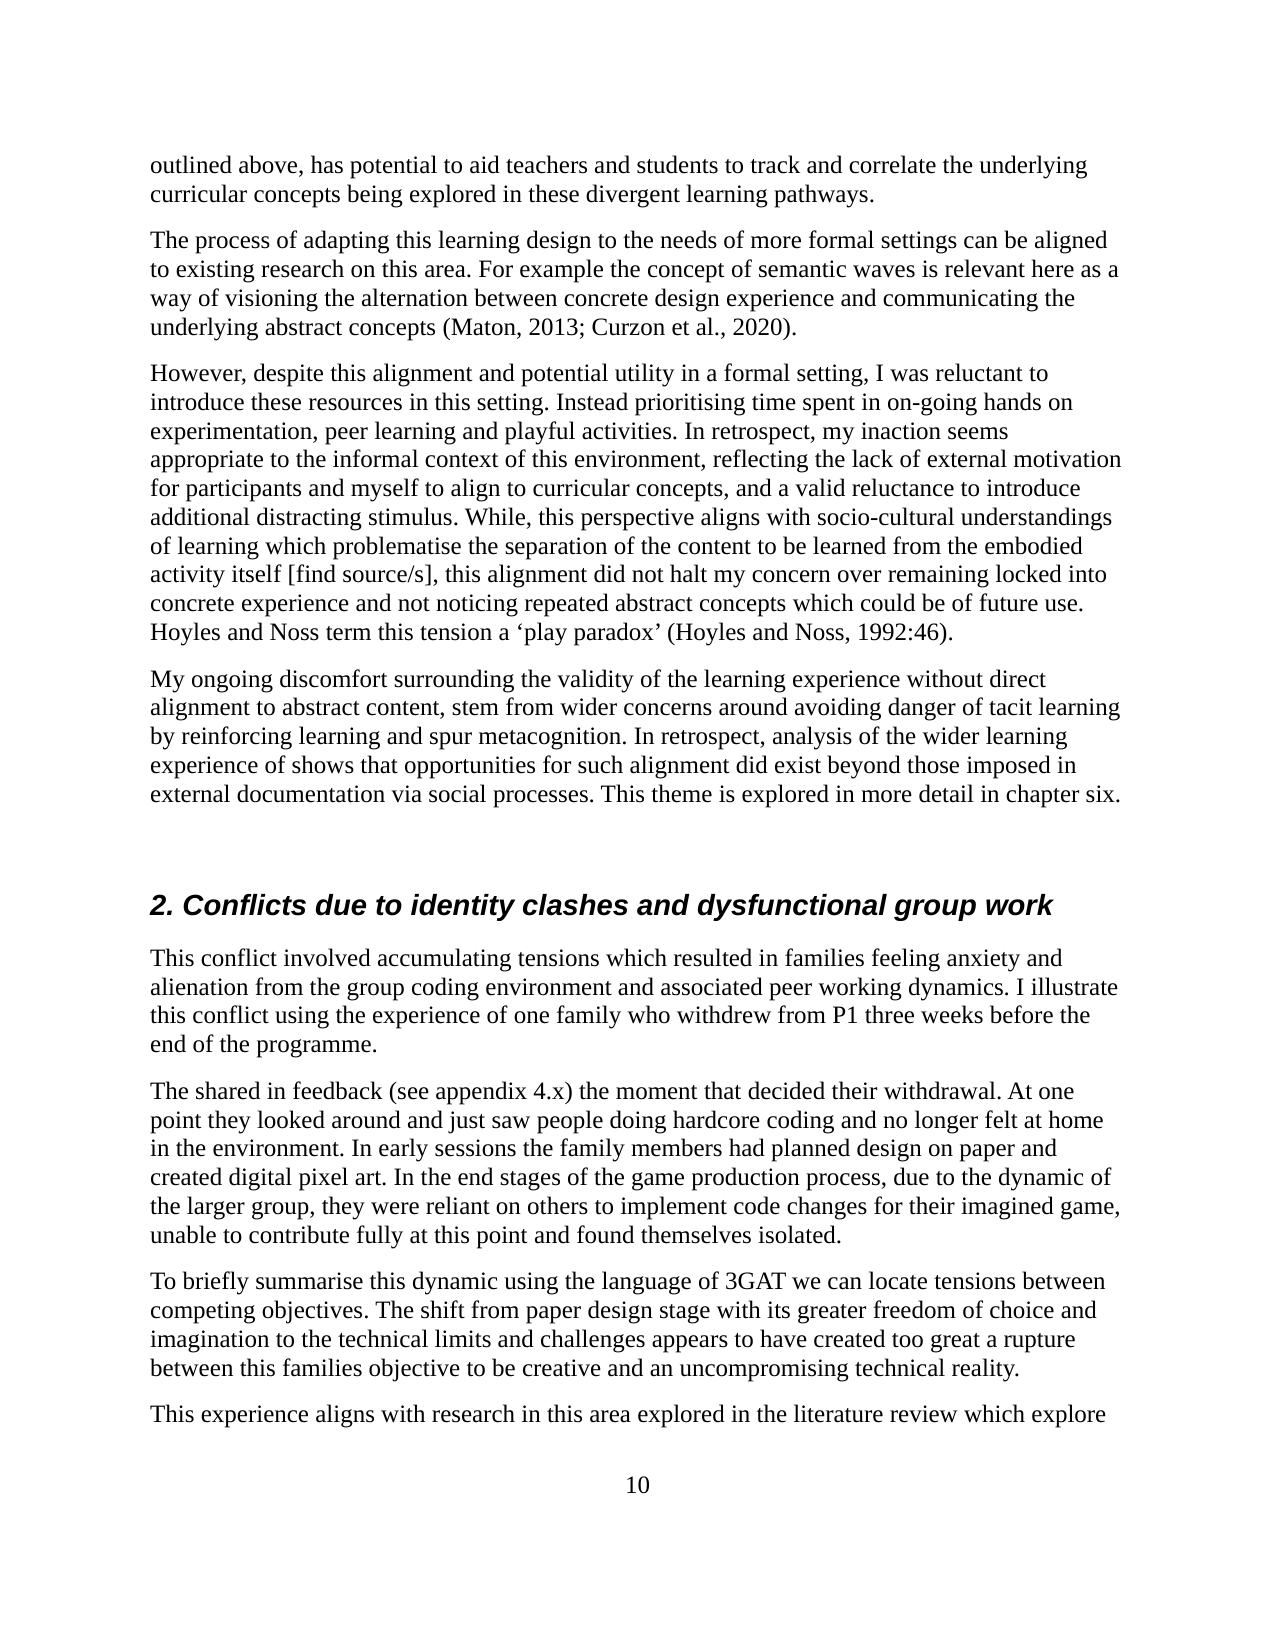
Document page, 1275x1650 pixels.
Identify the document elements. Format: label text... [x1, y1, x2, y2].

text outlined above, has potential to aid teachers and students to track and correlate the underlying curricular concepts being explored in these divergent learning pathways. [150, 150, 1125, 207]
subtitle 2. Conflicts due to identity clashes and dysfunctional group work [150, 888, 1125, 922]
text The shared in feedback (see appendix 4.x) the moment that decided their withdrawal. At one point they looked around and just saw people doing hardcore coding and no longer felt at home in the environment. In early sessions the family members had planned design on paper and created digital pixel art. In the end stages of the game production process, due to the dynamic of the larger group, they were reliant on others to implement code changes for their imagined game, unable to contribute fully at this point and found themselves isolated. [150, 1076, 1125, 1248]
text To briefly summarise this dynamic using the language of 3GAT we can locate tensions between competing objectives. The shift from paper design stage with its greater freedom of choice and imagination to the technical limits and challenges appears to have created too great a rupture between this families objective to be creative and an uncompromising technical reality. [150, 1266, 1125, 1381]
text This conflict involved accumulating tensions which resulted in families feeling anxiety and alienation from the group coding environment and associated peer working dynamics. I illustrate this conflict using the experience of one family who withdrew from P1 three weeks before the end of the programme. [150, 943, 1125, 1058]
text The process of adapting this learning design to the needs of more formal settings can be aligned to existing research on this area. For example the concept of semantic waves is relevant here as a way of visioning the alternation between concrete design experience and communicating the underlying abstract concepts (Maton, 2013; Curzon et al., 2020). [150, 225, 1125, 340]
text However, despite this alignment and potential utility in a formal setting, I was reluctant to introduce these resources in this setting. Instead prioritising time spent in on-going hands on experimentation, peer learning and playful activities. In retrospect, my inaction seems appropriate to the informal context of this environment, reflecting the lack of external motivation for participants and myself to align to curricular concepts, and a valid reluctance to introduce additional distracting stimulus. While, this perspective aligns with socio-cultural understandings of learning which problematise the separation of the content to be learned from the embodied activity itself [find source/s], this alignment did not halt my concern over remaining locked into concrete experience and not noticing repeated abstract concepts which could be of future use. Hoyles and Noss term this tension a ‘play paradox’ (Hoyles and Noss, 1992:46). [150, 358, 1125, 646]
text My ongoing discomfort surrounding the validity of the learning experience without direct alignment to abstract content, stem from wider concerns around avoiding danger of tacit learning by reinforcing learning and spur metacognition. In retrospect, analysis of the wider learning experience of shows that opportunities for such alignment did exist beyond those imposed in external documentation via social processes. This theme is explored in more detail in chapter six. [150, 664, 1125, 807]
text This experience aligns with research in this area explored in the literature review which explore [150, 1399, 1125, 1428]
